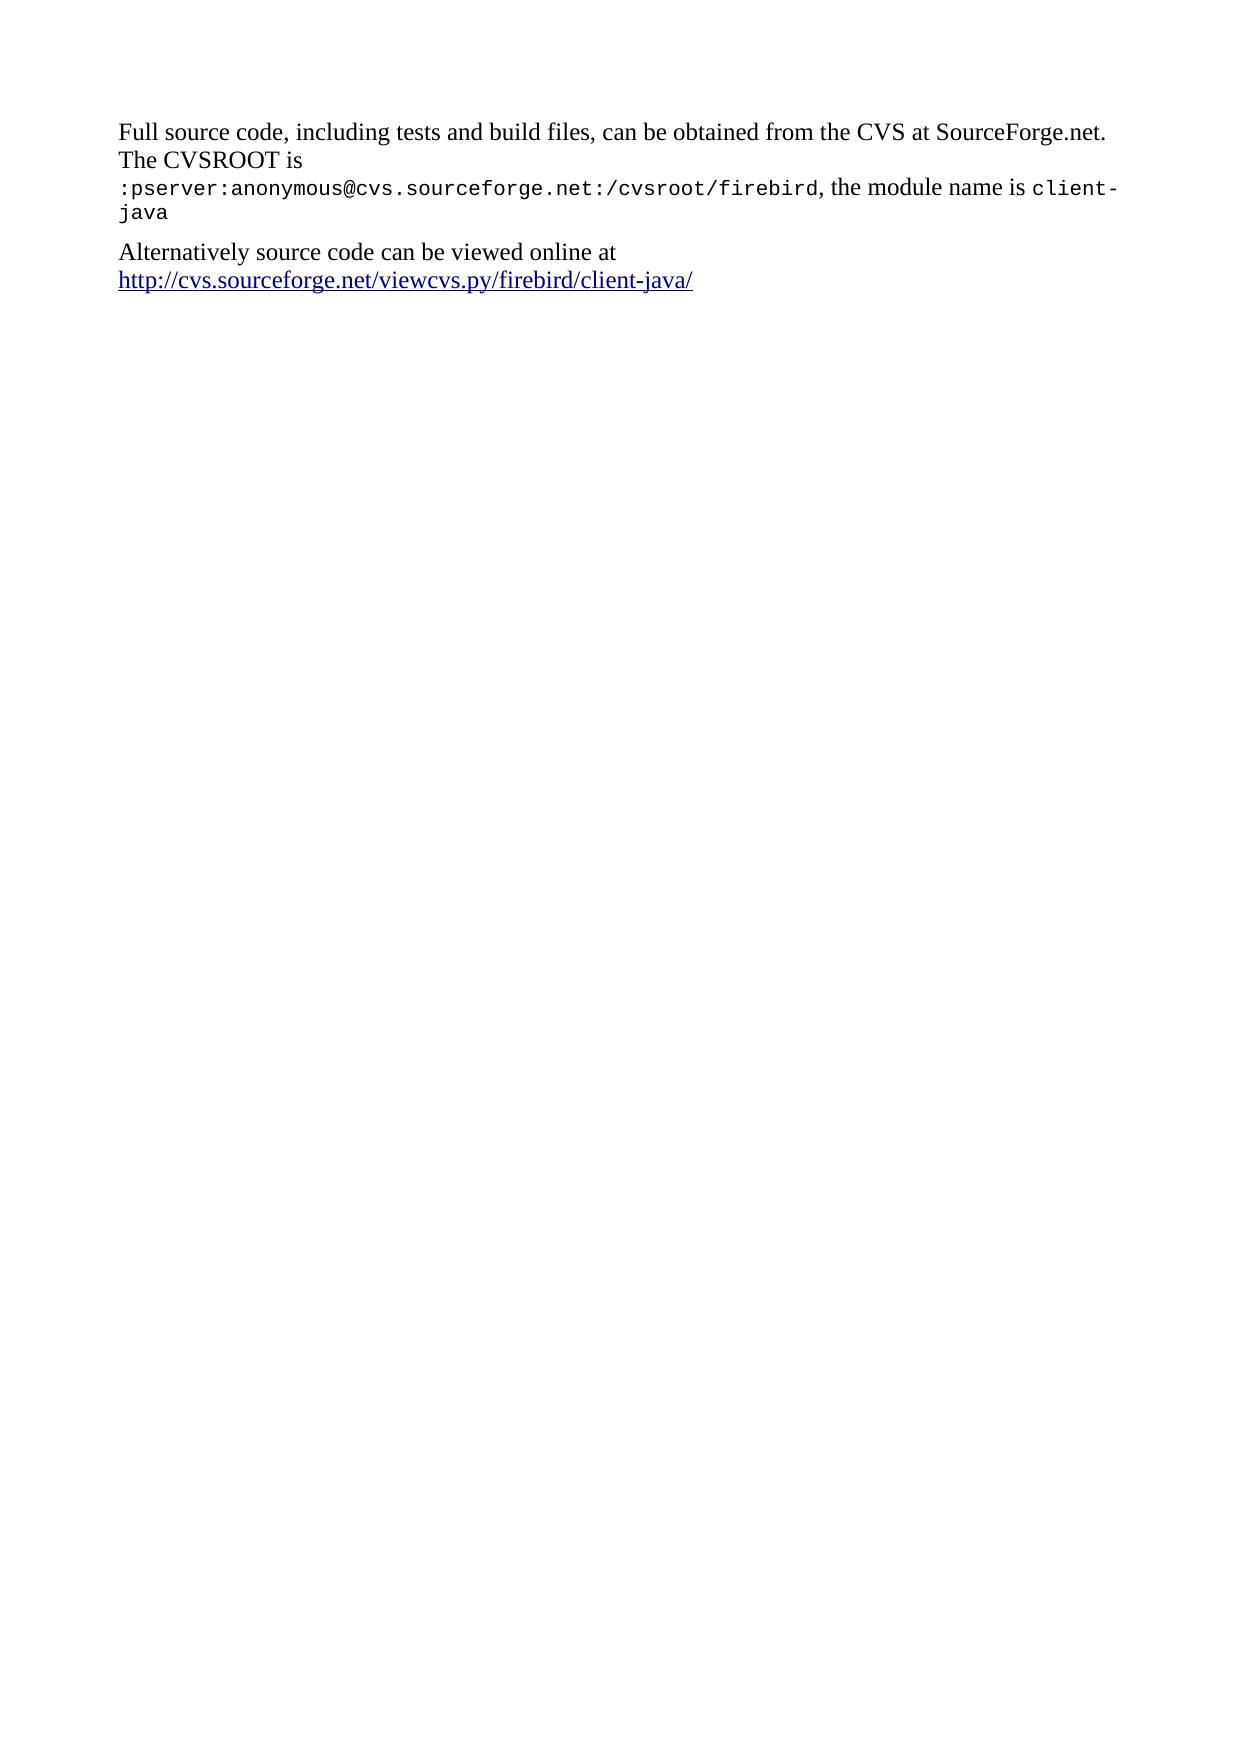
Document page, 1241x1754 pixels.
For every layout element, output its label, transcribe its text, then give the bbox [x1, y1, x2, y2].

text Alternatively source code can be viewed online at http://cvs.sourceforge.net/viewcvs.py/firebird/client-java/ [118, 238, 1122, 293]
text Full source code, including tests and build files, can be obtained from the CVS at SourceForge.net. The CVSROOT is :pserver:anonymous@cvs.sourceforge.net:/cvsroot/firebird, the module name is client-java [118, 118, 1122, 226]
